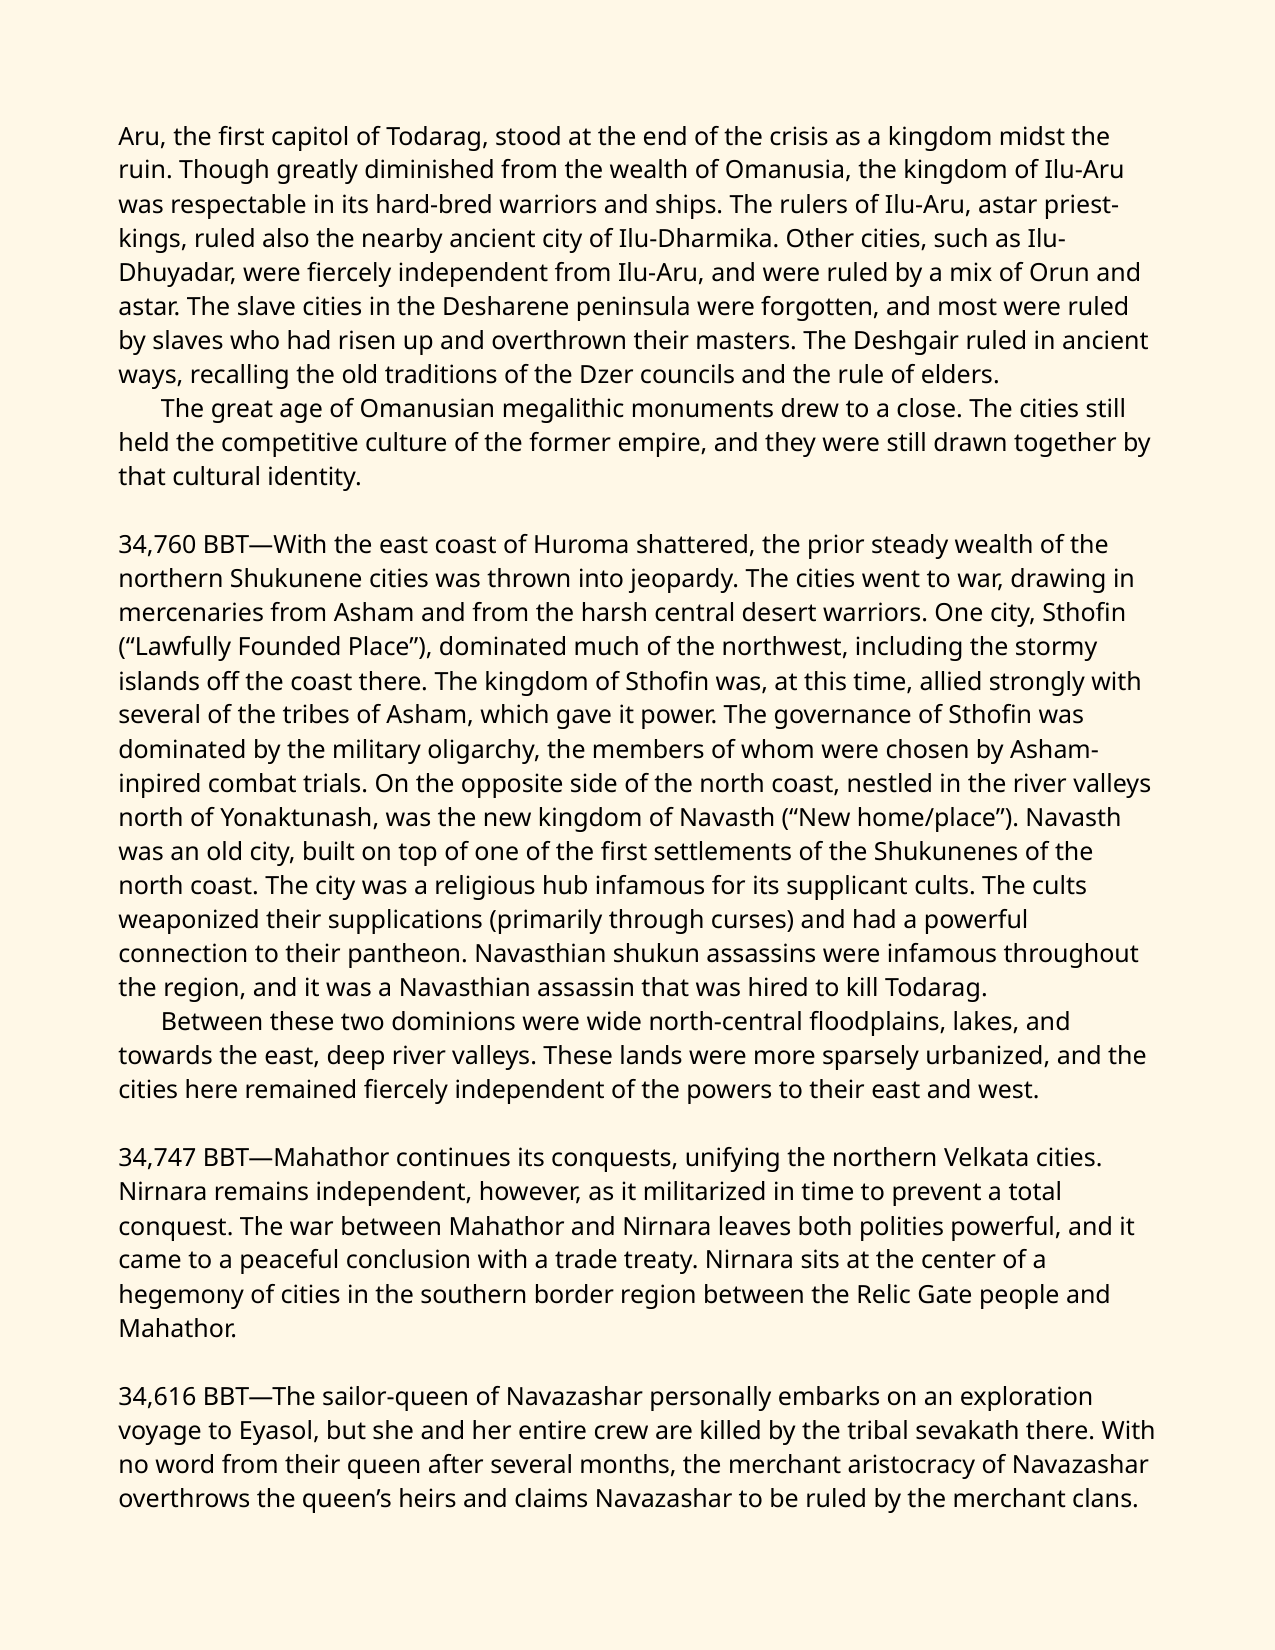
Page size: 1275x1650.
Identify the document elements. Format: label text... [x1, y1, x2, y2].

text 34,747 BBT—Mahathor continues its conquests, unifying the northern Velkata cities. Nirnara remains independent, however, as it militarized in time to prevent a total conquest. The war between Mahathor and Nirnara leaves both polities powerful, and it came to a peaceful conclusion with a trade treaty. Nirnara sits at the center of a hegemony of cities in the southern border region between the Relic Gate people and Mahathor. [118, 1140, 1157, 1344]
text 34,616 BBT—The sailor-queen of Navazashar personally embarks on an exploration voyage to Eyasol, but she and her entire crew are killed by the tribal sevakath there. With no word from their queen after several months, the merchant aristocracy of Navazashar overthrows the queen’s heirs and claims Navazashar to be ruled by the merchant clans. [118, 1378, 1157, 1515]
text The great age of Omanusian megalithic monuments drew to a close. The cities still held the competitive culture of the former empire, and they were still drawn together by that cultural identity. [118, 391, 1157, 493]
text 34,760 BBT—With the east coast of Huroma shattered, the prior steady wealth of the northern Shukunene cities was thrown into jeopardy. The cities went to war, drawing in mercenaries from Asham and from the harsh central desert warriors. One city, Sthofin (“Lawfully Founded Place”), dominated much of the northwest, including the stormy islands off the coast there. The kingdom of Sthofin was, at this time, allied strongly with several of the tribes of Asham, which gave it power. The governance of Sthofin was dominated by the military oligarchy, the members of whom were chosen by Asham-inpired combat trials. On the opposite side of the north coast, nestled in the river valleys north of Yonaktunash, was the new kingdom of Navasth (“New home/place”). Navasth was an old city, built on top of one of the first settlements of the Shukunenes of the north coast. The city was a religious hub infamous for its supplicant cults. The cults weaponized their supplications (primarily through curses) and had a powerful connection to their pantheon. Navasthian shukun assassins were infamous throughout the region, and it was a Navasthian assassin that was hired to kill Todarag. [118, 527, 1157, 1004]
text Aru, the first capitol of Todarag, stood at the end of the crisis as a kingdom midst the ruin. Though greatly diminished from the wealth of Omanusia, the kingdom of Ilu-Aru was respectable in its hard-bred warriors and ships. The rulers of Ilu-Aru, astar priest-kings, ruled also the nearby ancient city of Ilu-Dharmika. Other cities, such as Ilu-Dhuyadar, were fiercely independent from Ilu-Aru, and were ruled by a mix of Orun and astar. The slave cities in the Desharene peninsula were forgotten, and most were ruled by slaves who had risen up and overthrown their masters. The Deshgair ruled in ancient ways, recalling the old traditions of the Dzer councils and the rule of elders. [118, 118, 1157, 391]
text Between these two dominions were wide north-central floodplains, lakes, and towards the east, deep river valleys. These lands were more sparsely urbanized, and the cities here remained fiercely independent of the powers to their east and west. [118, 1004, 1157, 1106]
